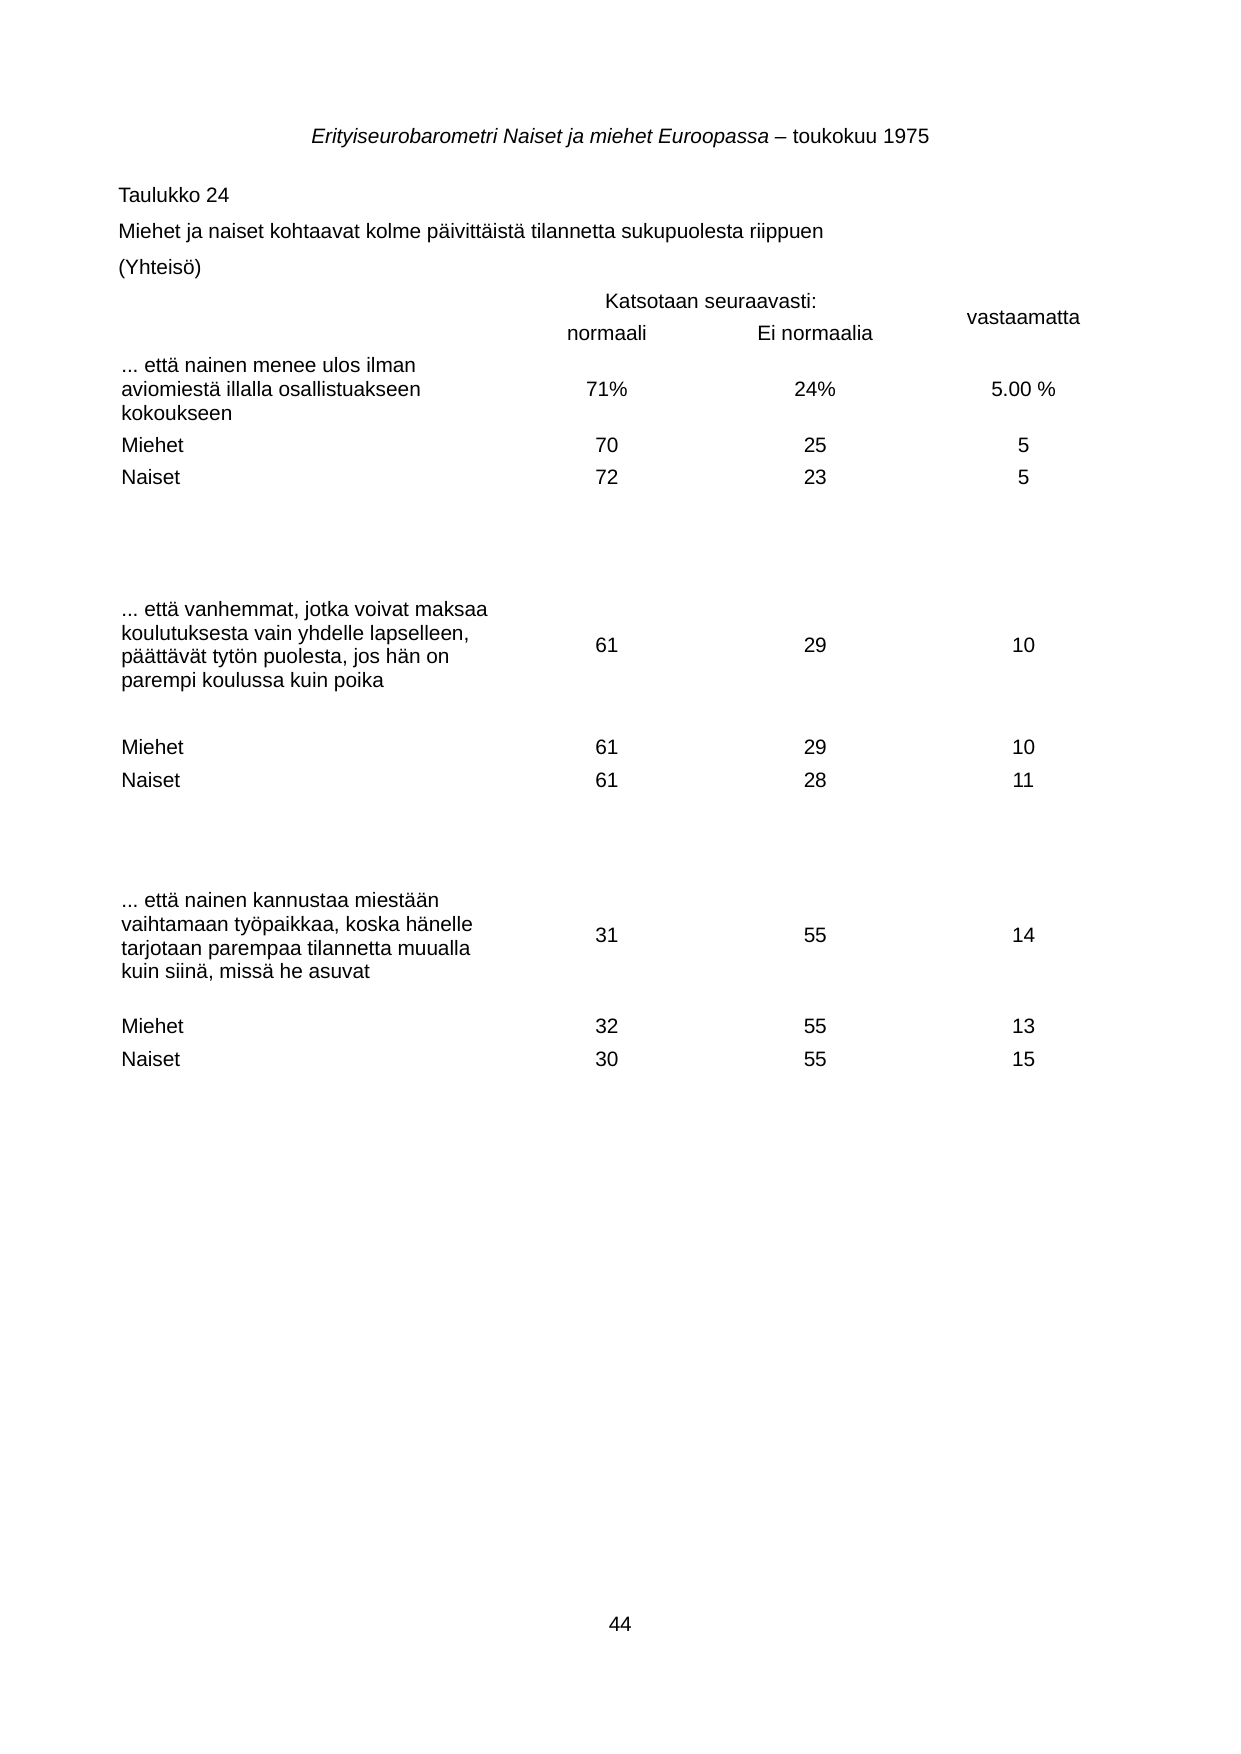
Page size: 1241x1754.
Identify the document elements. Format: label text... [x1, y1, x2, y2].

table_cell Miehet [118, 428, 502, 461]
table_cell [118, 317, 502, 349]
table_cell 15 [919, 1043, 1127, 1075]
table_cell ... että vanhemmat, jotka voivat maksaa koulutuksesta vain yhdelle lapselleen, päättävät tytön puolesta, jos hän on parempi koulussa kuin poika [118, 558, 502, 731]
table_cell Naiset [118, 1043, 502, 1075]
table_cell 71% [503, 349, 711, 428]
table_cell Naiset [118, 763, 502, 796]
table_cell 29 [711, 731, 919, 763]
table_cell 14 [919, 861, 1127, 1010]
table_cell 10 [919, 558, 1127, 731]
table_cell 5 [919, 428, 1127, 461]
table_cell [118, 796, 502, 828]
table_header vastaamatta [919, 284, 1127, 349]
table_cell Ei normaalia [711, 317, 919, 349]
table_cell Naiset [118, 461, 502, 493]
table_cell [711, 493, 919, 526]
table_cell [919, 493, 1127, 526]
table_cell 28 [711, 763, 919, 796]
table_cell 72 [503, 461, 711, 493]
table_cell 5 [919, 461, 1127, 493]
table_cell [503, 796, 711, 828]
table_cell [711, 526, 919, 558]
table_cell 30 [503, 1043, 711, 1075]
table_cell [118, 493, 502, 526]
table_header [118, 284, 502, 317]
table_cell 61 [503, 731, 711, 763]
table_cell 25 [711, 428, 919, 461]
table_cell 70 [503, 428, 711, 461]
table_cell 13 [919, 1010, 1127, 1042]
table_cell 29 [711, 558, 919, 731]
table_cell 55 [711, 861, 919, 1010]
table_cell [118, 828, 502, 861]
table_cell 55 [711, 1010, 919, 1042]
table_cell 61 [503, 558, 711, 731]
table_cell [711, 796, 919, 828]
text Miehet ja naiset kohtaavat kolme päivittäistä tilannetta sukupuolesta riippuen [118, 219, 1122, 243]
table_cell 10 [919, 731, 1127, 763]
table_cell Miehet [118, 1010, 502, 1042]
table_cell [118, 526, 502, 558]
table_cell [503, 526, 711, 558]
table_cell [919, 796, 1127, 828]
table_cell 31 [503, 861, 711, 1010]
table_cell ... että nainen kannustaa miestään vaihtamaan työpaikkaa, koska hänelle tarjotaan parempaa tilannetta muualla kuin siinä, missä he asuvat [118, 861, 502, 1010]
table_cell normaali [503, 317, 711, 349]
table_cell ... että nainen menee ulos ilman aviomiestä illalla osallistuakseen kokoukseen [118, 349, 502, 428]
table_header Katsotaan seuraavasti: [503, 284, 919, 317]
table_cell [503, 828, 711, 861]
table_cell [503, 493, 711, 526]
table_cell 32 [503, 1010, 711, 1042]
table_cell [919, 526, 1127, 558]
table_cell [711, 828, 919, 861]
table_cell 11 [919, 763, 1127, 796]
text (Yhteisö) [118, 254, 1122, 278]
table_cell 61 [503, 763, 711, 796]
table_cell 55 [711, 1043, 919, 1075]
table_cell [919, 828, 1127, 861]
table_cell 24% [711, 349, 919, 428]
table_cell 5,00 % [919, 349, 1127, 428]
table_cell 23 [711, 461, 919, 493]
text Taulukko 24 [118, 183, 1122, 207]
table_cell Miehet [118, 731, 502, 763]
